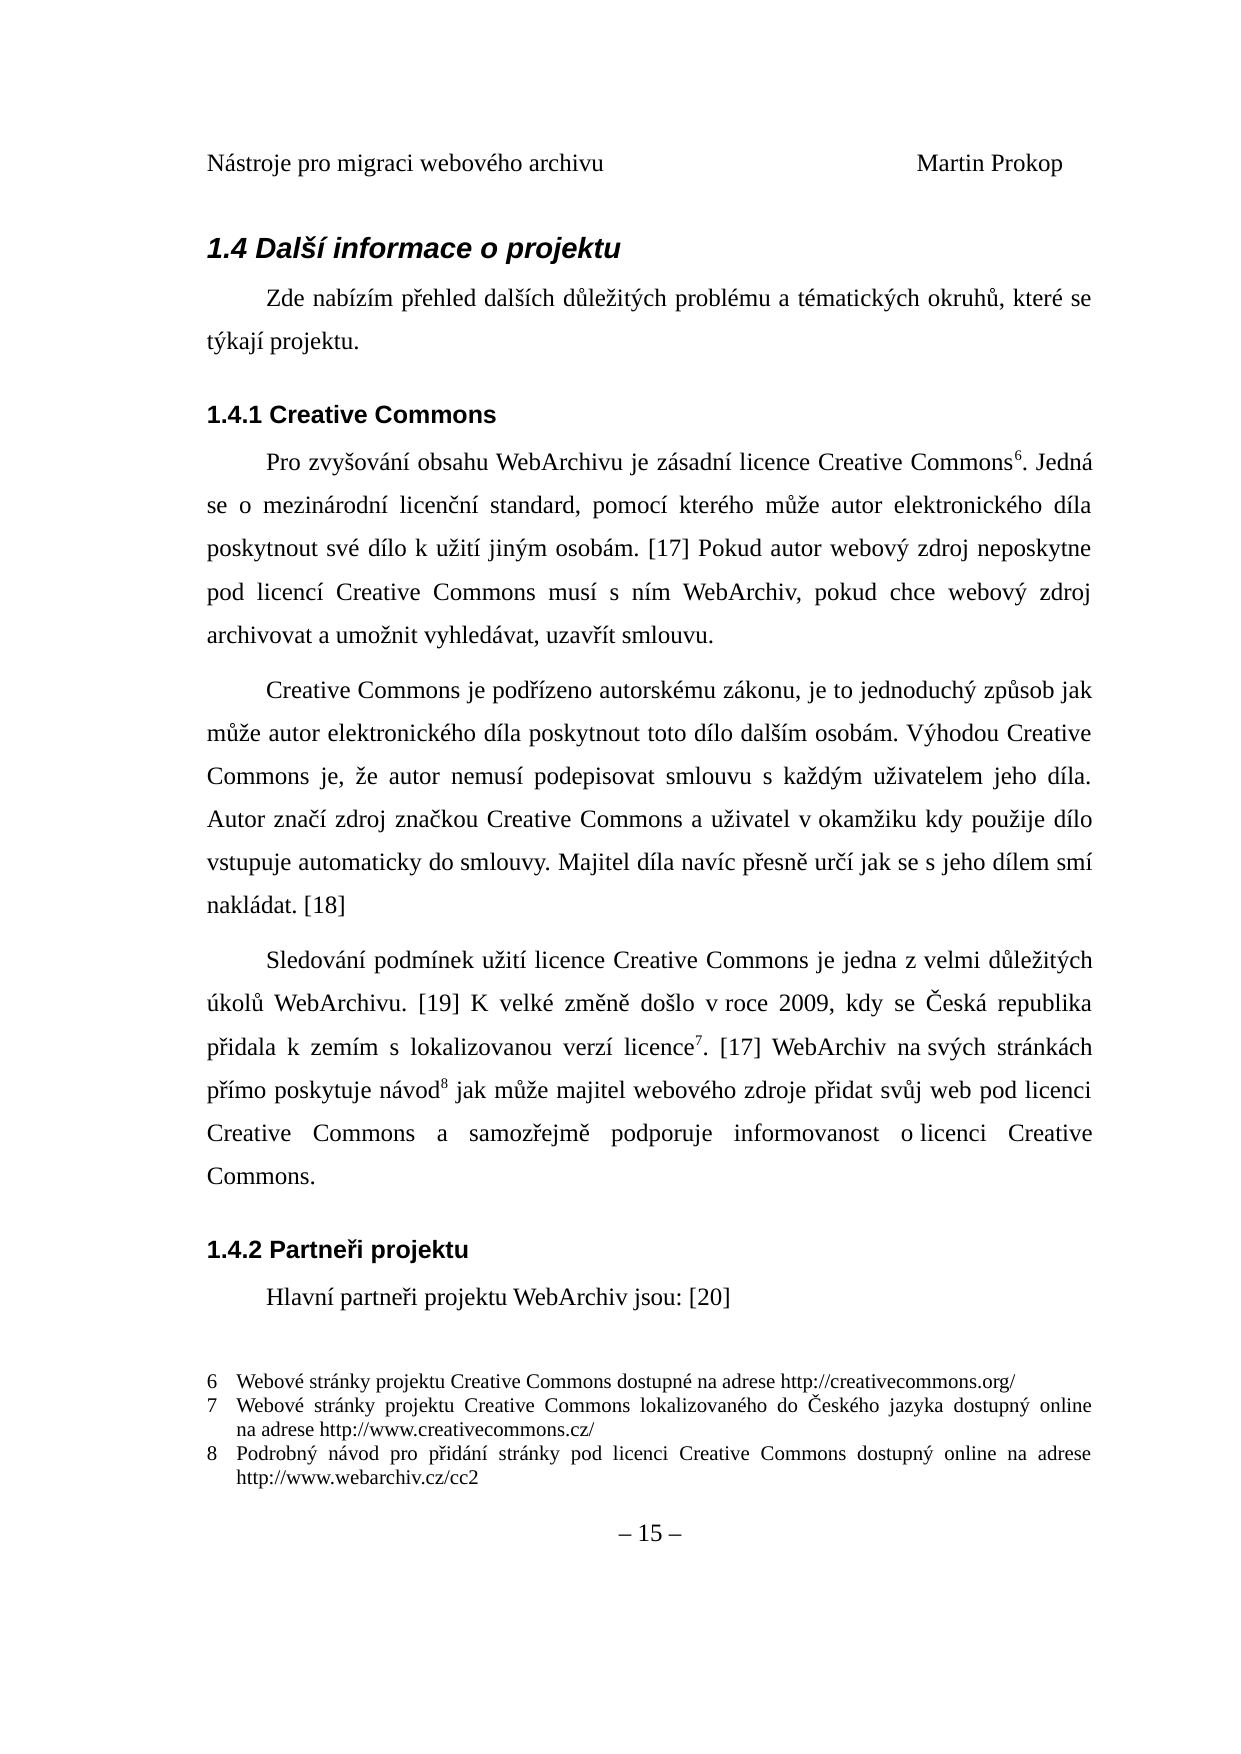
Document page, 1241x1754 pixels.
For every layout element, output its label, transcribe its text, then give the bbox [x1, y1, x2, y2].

text Zde nabízím přehled dalších důležitých problému a tématických okruhů, které se týkají projektu. [207, 283, 1093, 355]
text Sledování podmínek užití licence Creative Commons je jedna z velmi důležitých úkolů WebArchivu. [19] K velké změně došlo v roce 2009, kdy se Česká republika přidala k zemím s lokalizovanou verzí licence. [17] WebArchiv na svých stránkách přímo poskytuje návod jak může majitel webového zdroje přidat svůj web pod licenci Creative Commons a samozřejmě podporuje informovanost o licenci Creative Commons. [207, 945, 1093, 1190]
text Webové stránky projektu Creative Commons dostupné na adrese http://creativecommons.org/ [207, 1369, 1093, 1393]
subtitle 1.4.2 Partneři projektu [207, 1235, 1093, 1264]
text Hlavní partneři projektu WebArchiv jsou: [20] [207, 1282, 1093, 1311]
text Creative Commons je podřízeno autorskému zákonu, je to jednoduchý způsob jak může autor elektronického díla poskytnout toto dílo dalším osobám. Výhodou Creative Commons je, že autor nemusí podepisovat smlouvu s každým uživatelem jeho díla. Autor značí zdroj značkou Creative Commons a uživatel v okamžiku kdy použije dílo vstupuje automaticky do smlouvy. Majitel díla navíc přesně určí jak se s jeho dílem smí nakládat. [18] [207, 675, 1093, 919]
text Pro zvyšování obsahu WebArchivu je zásadní licence Creative Commons. Jedná se o mezinárodní licenční standard, pomocí kterého může autor elektronického díla poskytnout své dílo k užití jiným osobám. [17] Pokud autor webový zdroj neposkytne pod licencí Creative Commons musí s ním WebArchiv, pokud chce webový zdroj archivovat a umožnit vyhledávat, uzavřít smlouvu. [207, 447, 1093, 648]
text Podrobný návod pro přidání stránky pod licenci Creative Commons dostupný online na adrese http://www.webarchiv.cz/cc2 [207, 1441, 1093, 1489]
text Webové stránky projektu Creative Commons lokalizovaného do Českého jazyka dostupný online na adrese http://www.creativecommons.cz/ [207, 1393, 1093, 1441]
subtitle 1.4.1 Creative Commons [207, 400, 1093, 429]
subtitle 1.4 Další informace o projektu [207, 231, 1093, 264]
